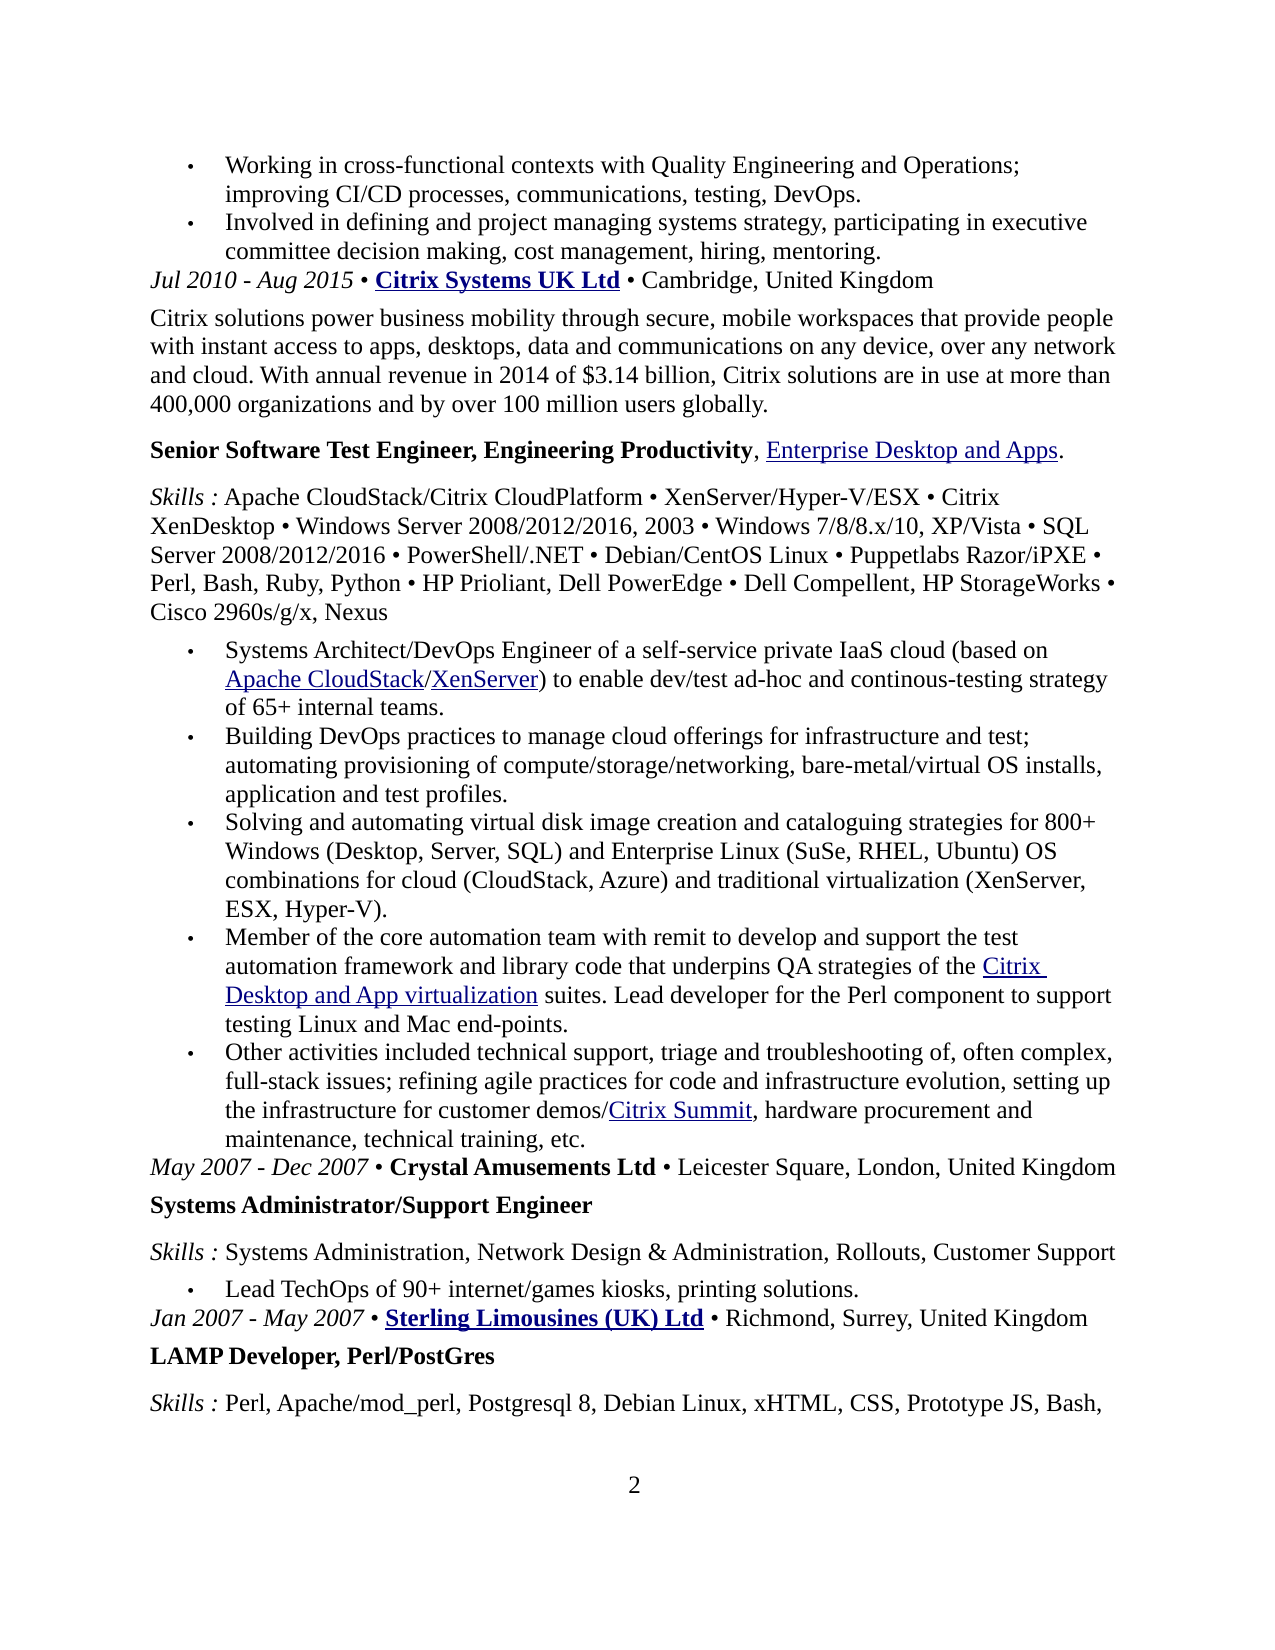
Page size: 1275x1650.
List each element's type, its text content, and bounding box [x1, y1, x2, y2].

list Other activities included technical support, triage and troubleshooting of, often complex, full-stack issues; refining agile practices for code and infrastructure evolution, setting up the infrastructure for customer demos/Citrix Summit, hardware procurement and maintenance, technical training, etc. [187, 1037, 1125, 1152]
text Skills : Systems Administration, Network Design & Administration, Rollouts, Customer Support [150, 1237, 1125, 1266]
list Lead TechOps of 90+ internet/games kiosks, printing solutions. [187, 1274, 1125, 1303]
text Systems Administrator/Support Engineer [150, 1190, 1125, 1219]
text Citrix solutions power business mobility through secure, mobile workspaces that provide people with instant access to apps, desktops, data and communications on any device, over any network and cloud. With annual revenue in 2014 of $3.14 billion, Citrix solutions are in use at more than 400,000 organizations and by over 100 million users globally. [150, 303, 1125, 418]
text Skills : Perl, Apache/mod_perl, Postgresql 8, Debian Linux, xHTML, CSS, Prototype JS, Bash, [150, 1388, 1125, 1416]
text May 2007 - Dec 2007 • Crystal Amusements Ltd • Leicester Square, London, United Kingdom [150, 1152, 1125, 1181]
list Member of the core automation team with remit to develop and support the test automation framework and library code that underpins QA strategies of the Citrix Desktop and App virtualization suites. Lead developer for the Perl component to support testing Linux and Mac end-points. [187, 922, 1125, 1037]
text LAMP Developer, Perl/PostGres [150, 1341, 1125, 1370]
list Building DevOps practices to manage cloud offerings for infrastructure and test; automating provisioning of compute/storage/networking, bare-metal/virtual OS installs, application and test profiles. [187, 721, 1125, 807]
list Systems Architect/DevOps Engineer of a self-service private IaaS cloud (based on Apache CloudStack/XenServer) to enable dev/test ad-hoc and continous-testing strategy of 65+ internal teams. [187, 635, 1125, 721]
list Involved in defining and project managing systems strategy, participating in executive committee decision making, cost management, hiring, mentoring. [187, 207, 1125, 265]
text Skills : Apache CloudStack/Citrix CloudPlatform • XenServer/Hyper-V/ESX • Citrix XenDesktop • Windows Server 2008/2012/2016, 2003 • Windows 7/8/8.x/10, XP/Vista • SQL Server 2008/2012/2016 • PowerShell/.NET • Debian/CentOS Linux • Puppetlabs Razor/iPXE • Perl, Bash, Ruby, Python • HP Prioliant, Dell PowerEdge • Dell Compellent, HP StorageWorks • Cisco 2960s/g/x, Nexus [150, 482, 1125, 626]
text Jul 2010 - Aug 2015 • Citrix Systems UK Ltd • Cambridge, United Kingdom [150, 265, 1125, 294]
text Jan 2007 - May 2007 • Sterling Limousines (UK) Ltd • Richmond, Surrey, United Kingdom [150, 1303, 1125, 1332]
text Senior Software Test Engineer, Engineering Productivity, Enterprise Desktop and Apps. [150, 436, 1125, 464]
list Working in cross-functional contexts with Quality Engineering and Operations; improving CI/CD processes, communications, testing, DevOps. [187, 150, 1125, 207]
list Solving and automating virtual disk image creation and cataloguing strategies for 800+ Windows (Desktop, Server, SQL) and Enterprise Linux (SuSe, RHEL, Ubuntu) OS combinations for cloud (CloudStack, Azure) and traditional virtualization (XenServer, ESX, Hyper-V). [187, 807, 1125, 922]
